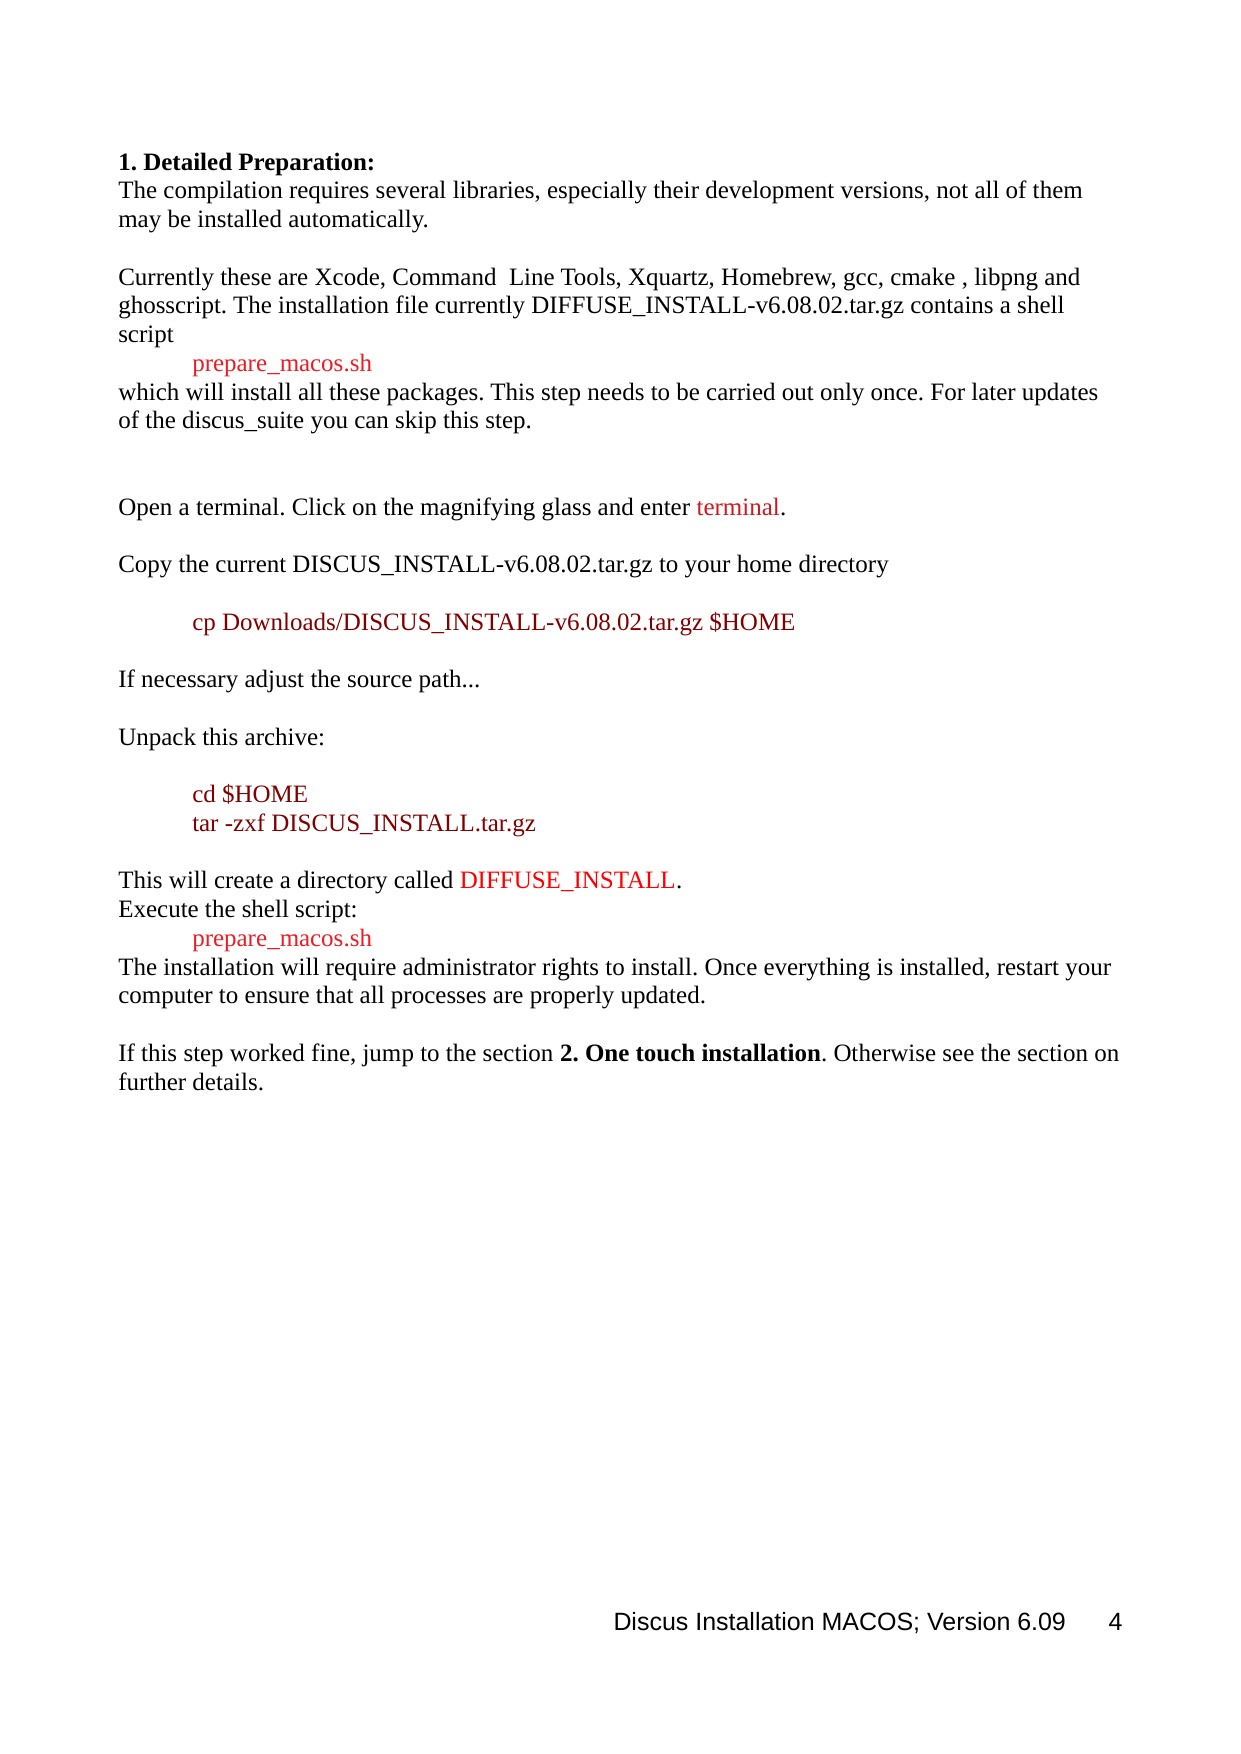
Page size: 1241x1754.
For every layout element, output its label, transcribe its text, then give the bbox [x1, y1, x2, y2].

text prepare_macos.sh [118, 923, 1122, 952]
text The installation will require administrator rights to install. Once everything is installed, restart your computer to ensure that all processes are properly updated. [118, 952, 1122, 1009]
text If this step worked fine, jump to the section 2. One touch installation. Otherwise see the section on further details. [118, 1038, 1122, 1096]
text 1. Detailed Preparation: [118, 147, 1122, 176]
text Unpack this archive: [118, 722, 1122, 751]
text prepare_macos.sh [118, 348, 1122, 377]
text which will install all these packages. This step needs to be carried out only once. For later updates of the discus_suite you can skip this step. [118, 377, 1122, 434]
text tar -zxf DISCUS_INSTALL.tar.gz [118, 808, 1122, 837]
text Currently these are Xcode, Command Line Tools, Xquartz, Homebrew, gcc, cmake , libpng and ghosscript. The installation file currently DIFFUSE_INSTALL-v6.08.02.tar.gz contains a shell script [118, 262, 1122, 348]
text cp Downloads/DISCUS_INSTALL-v6.08.02.tar.gz $HOME [118, 607, 1122, 636]
text Copy the current DISCUS_INSTALL-v6.08.02.tar.gz to your home directory [118, 549, 1122, 578]
text Open a terminal. Click on the magnifying glass and enter terminal. [118, 492, 1122, 521]
text This will create a directory called DIFFUSE_INSTALL. [118, 866, 1122, 894]
text If necessary adjust the source path... [118, 664, 1122, 693]
text Execute the shell script: [118, 894, 1122, 923]
text cd $HOME [118, 779, 1122, 808]
text The compilation requires several libraries, especially their development versions, not all of them may be installed automatically. [118, 176, 1122, 233]
